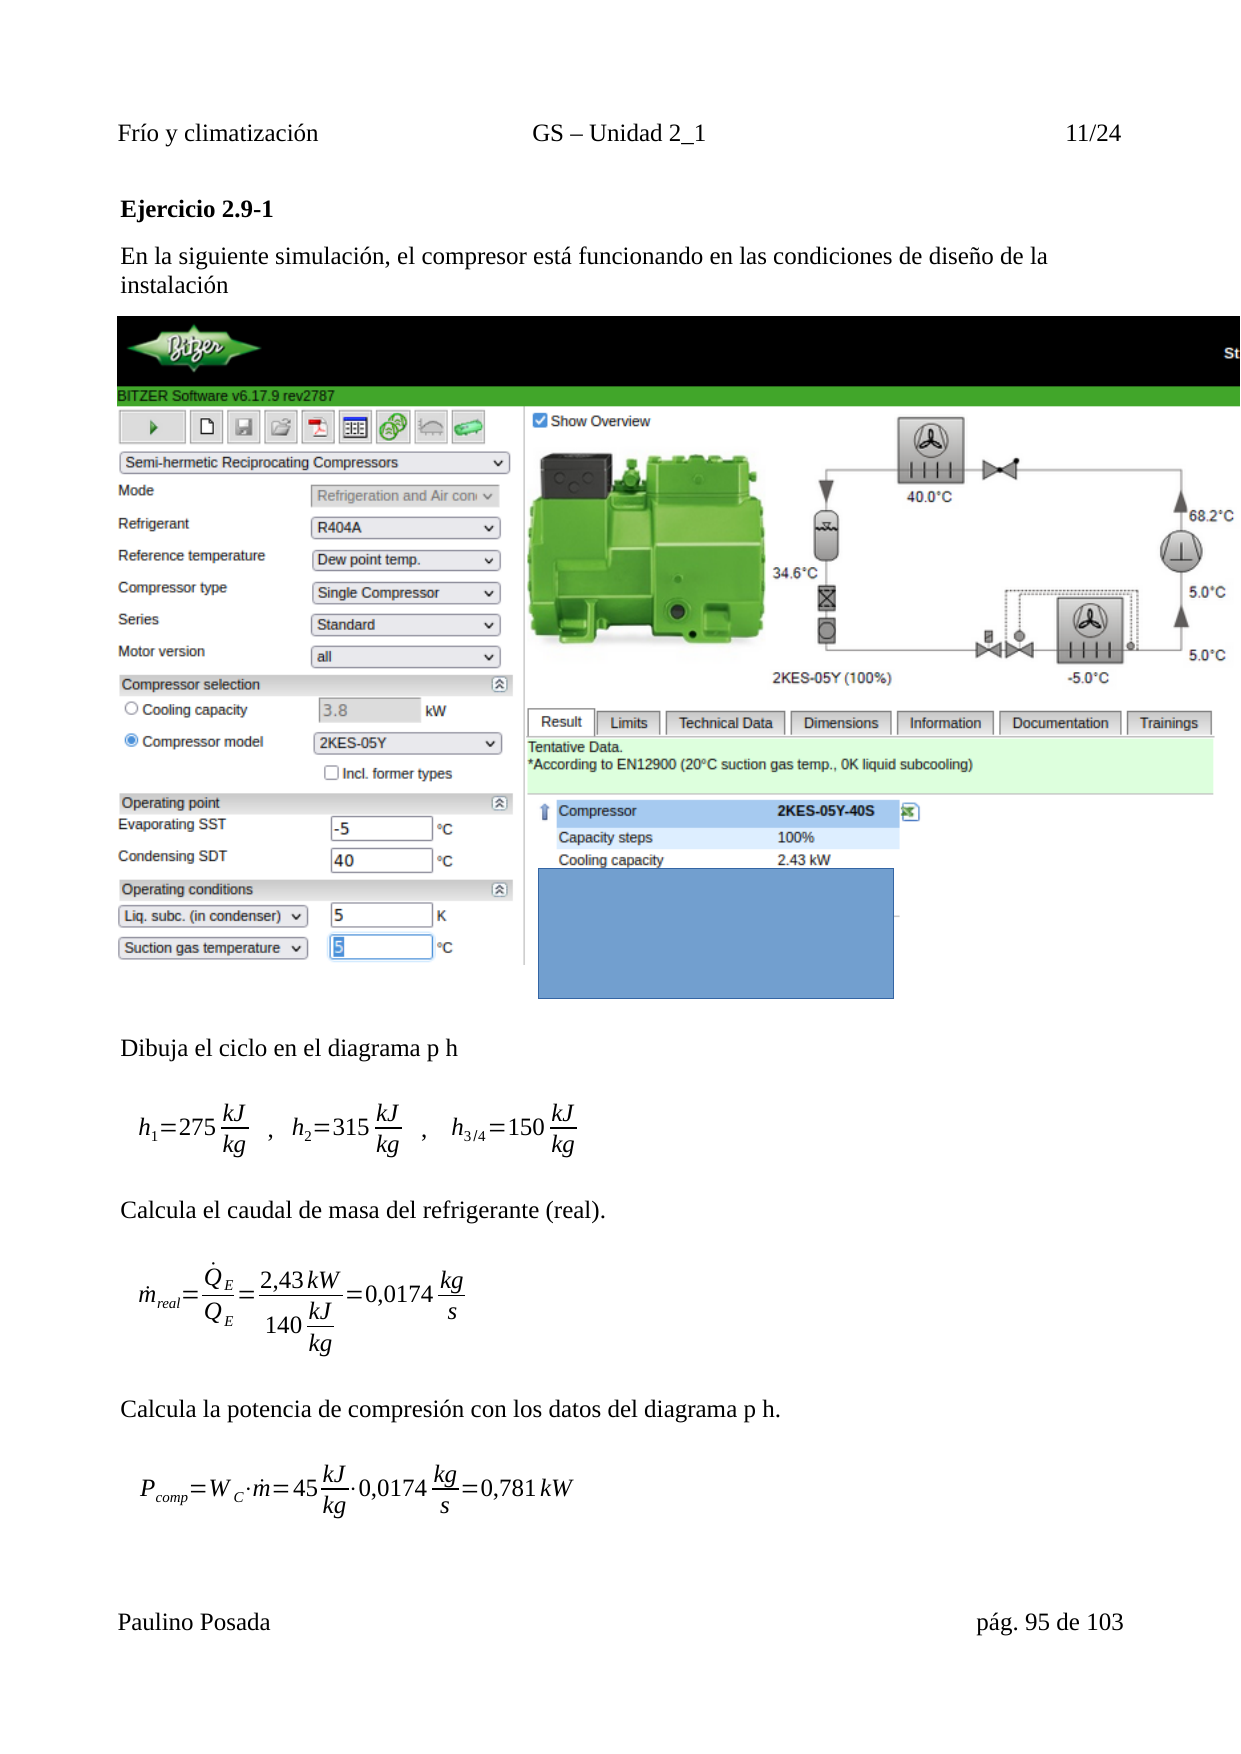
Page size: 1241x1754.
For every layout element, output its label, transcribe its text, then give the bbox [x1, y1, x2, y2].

text Calcula la potencia de compresión con los datos del diagrama p h. [120, 1394, 1120, 1423]
picture [117, 316, 1240, 965]
text En la siguiente simulación, el compresor está funcionando en las condiciones de diseño de la instalación [120, 241, 1120, 299]
text Calcula el caudal de masa del refrigerante (real). [120, 1196, 1120, 1224]
text ,, [120, 1099, 1120, 1158]
text Ejercicio 2.9-1 [120, 194, 1120, 223]
text Dibuja el ciclo en el diagrama p h [120, 1033, 1120, 1062]
